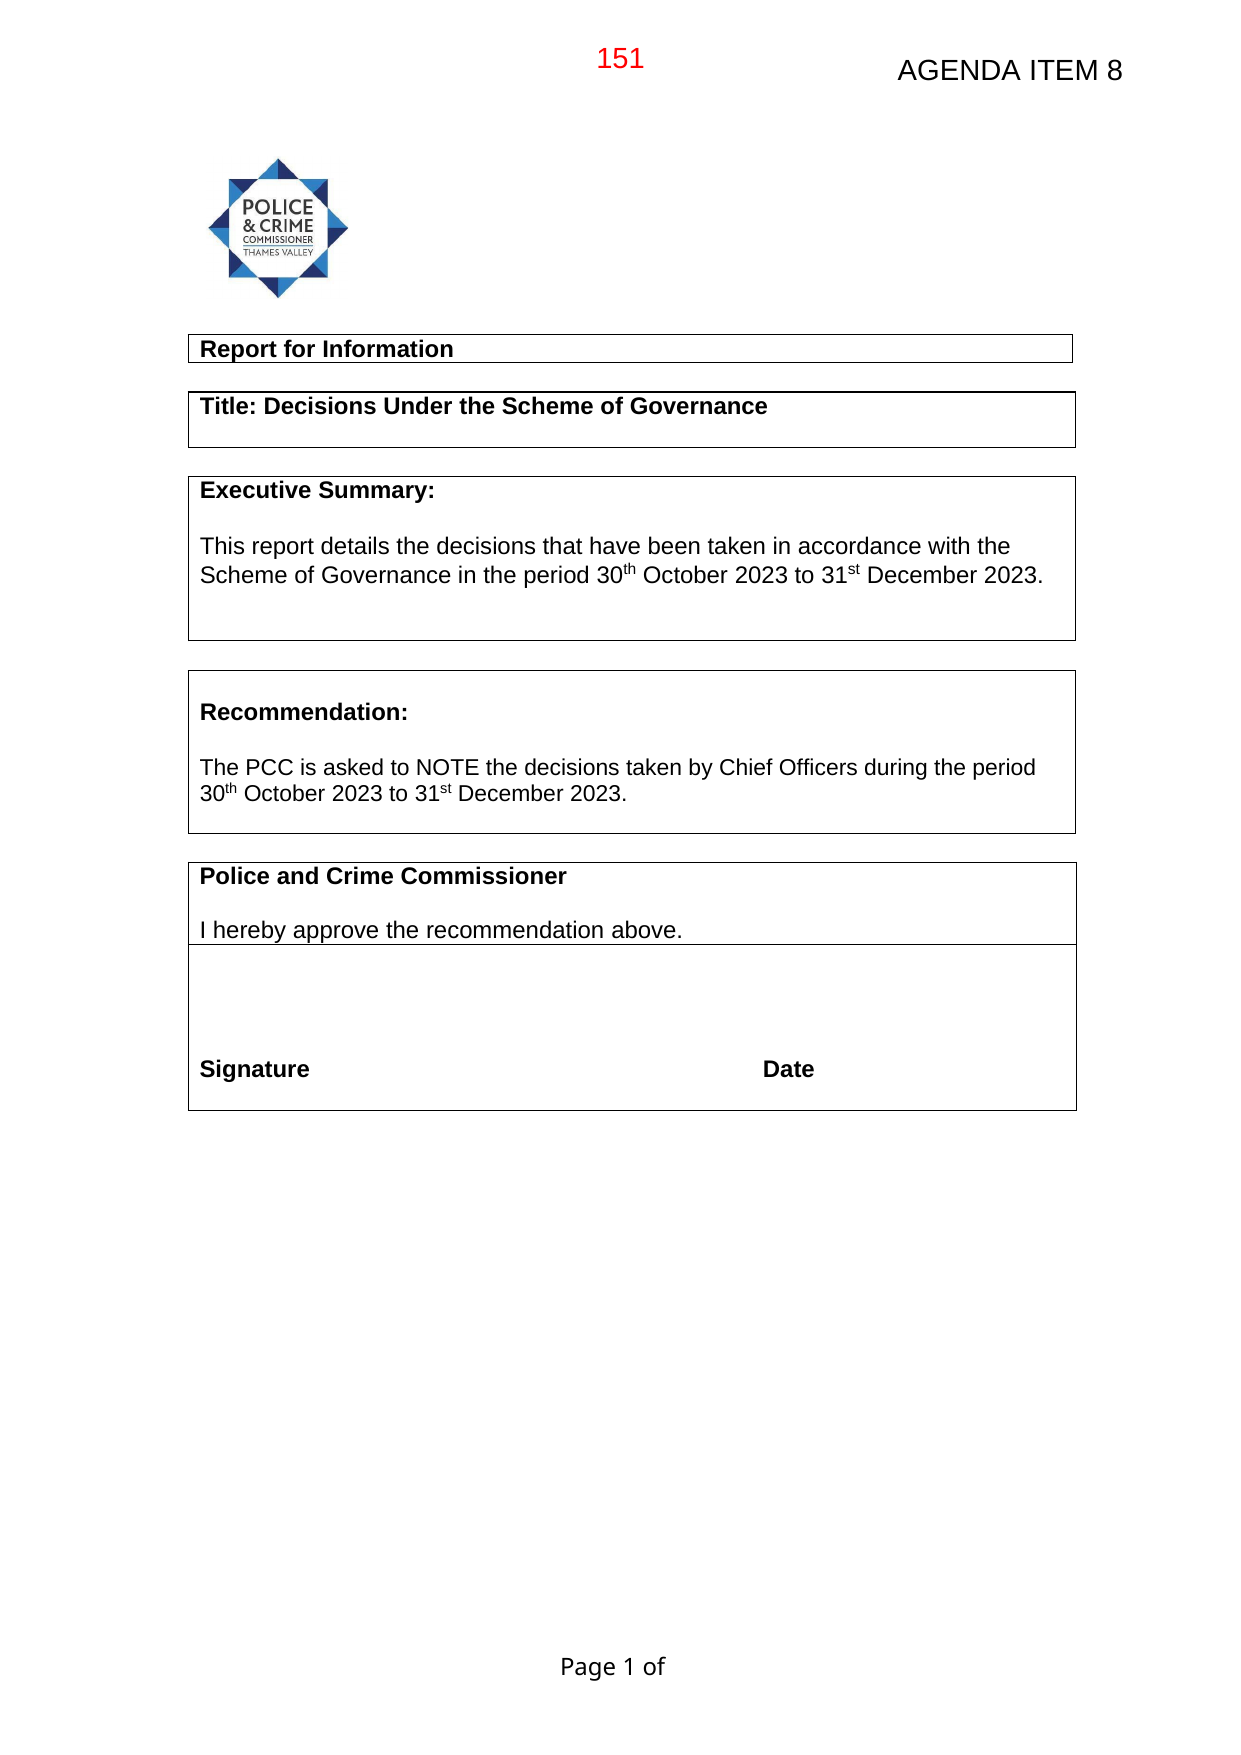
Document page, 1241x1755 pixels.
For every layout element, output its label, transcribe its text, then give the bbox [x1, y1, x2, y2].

table_cell Signature Date [189, 945, 1076, 1109]
text Title: Decisions Under the Scheme of Governance [199, 393, 1075, 420]
text Report for Information [199, 335, 1072, 362]
text Recommendation: [199, 698, 1075, 726]
text This report details the decisions that have been taken in accordance with the Scheme of Governance in the period 30th October 2023 to 31st December 2023. [199, 532, 1075, 588]
text Executive Summary: [199, 477, 1075, 504]
text The PCC is asked to NOTE the decisions taken by Chief Officers during the period 30th October 2023 to 31st December 2023. [199, 753, 1037, 806]
table_header Police and Crime Commissioner I hereby approve the recommendation above. [189, 863, 1076, 944]
